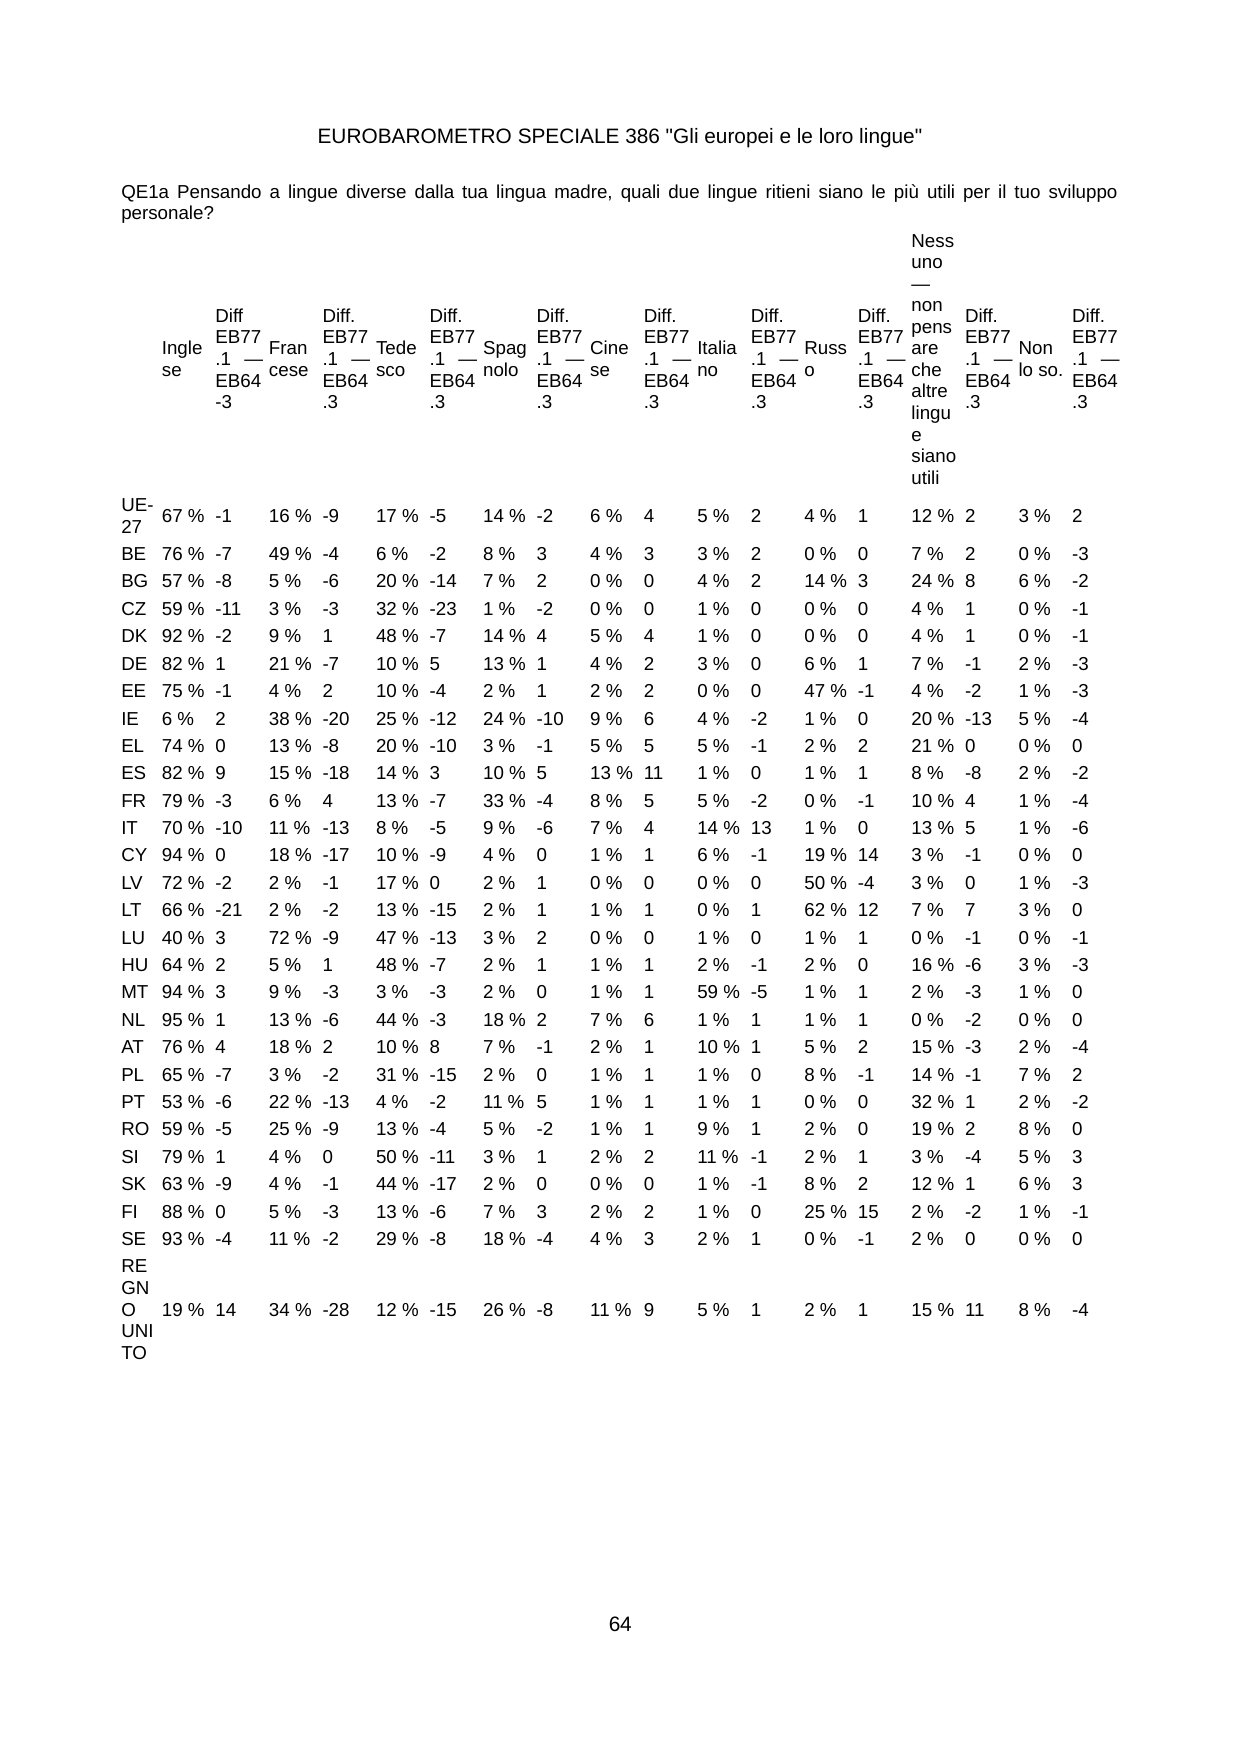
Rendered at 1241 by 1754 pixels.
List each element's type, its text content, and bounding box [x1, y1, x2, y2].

table_cell 2 % [908, 1225, 962, 1252]
table_cell 2 % [801, 1115, 855, 1143]
table_cell 9 % [587, 704, 641, 732]
table_cell Diff EB77.1 — EB64-3 [212, 226, 266, 491]
table_cell —1 [962, 650, 1015, 677]
table_cell —1 [962, 1061, 1015, 1088]
table_cell 4 % [694, 704, 748, 732]
table_cell Diff. EB77.1 — EB64.3 [641, 226, 694, 491]
table_cell 14 % [694, 814, 748, 841]
table_cell 1 [212, 650, 266, 677]
table_cell 0 % [694, 869, 748, 896]
table_cell 0 [641, 869, 694, 896]
table_cell 5 [426, 650, 480, 677]
table_cell 93 % [159, 1225, 212, 1252]
table_cell —1 [1069, 595, 1122, 622]
table_cell 1 % [1015, 814, 1069, 841]
table_cell 13 % [908, 814, 962, 841]
table_cell 0 [1069, 1225, 1122, 1252]
table_cell —3 [1069, 540, 1122, 567]
table_cell 24 % [908, 568, 962, 595]
table_cell CY [118, 841, 159, 869]
table_cell 1 % [1015, 869, 1069, 896]
table_cell 4 [962, 787, 1015, 814]
table_cell —5 [212, 1115, 266, 1143]
table_cell 1 [212, 1006, 266, 1033]
table_cell —8 [962, 759, 1015, 787]
table_cell —1 [962, 841, 1015, 869]
table_cell 0 [212, 1198, 266, 1225]
table_cell 1 [534, 869, 587, 896]
table_cell 7 [962, 896, 1015, 923]
table_cell 2 % [480, 677, 533, 704]
table_cell 76 % [159, 540, 212, 567]
table_cell 7 % [908, 896, 962, 923]
table_cell 0 [855, 951, 908, 978]
table_cell 47 % [801, 677, 855, 704]
table_cell 94 % [159, 978, 212, 1006]
table_cell —4 [855, 869, 908, 896]
table_cell 2 % [480, 951, 533, 978]
table_cell 0 [855, 704, 908, 732]
table_cell 2 % [1015, 1033, 1069, 1061]
table_cell 1 % [694, 622, 748, 649]
table_cell 14 % [480, 622, 533, 649]
table_cell 0 [962, 869, 1015, 896]
table_cell 25 % [266, 1115, 319, 1143]
table_cell 40 % [159, 924, 212, 951]
table_cell 0 [212, 732, 266, 759]
table_cell 1 [748, 1252, 801, 1366]
table_cell 5 % [480, 1115, 533, 1143]
table_cell 5 % [266, 568, 319, 595]
table_cell 4 % [373, 1088, 426, 1115]
table_cell 0 [748, 924, 801, 951]
table_cell 1 [534, 677, 587, 704]
table_cell 7 % [480, 1033, 533, 1061]
table_cell 1 [641, 951, 694, 978]
table_cell 19 % [159, 1252, 212, 1366]
table_cell Non lo so. [1015, 226, 1069, 491]
table_cell 5 [962, 814, 1015, 841]
table_cell 1 % [694, 1198, 748, 1225]
table_cell —2 [212, 869, 266, 896]
table_cell —4 [426, 1115, 480, 1143]
table_cell 2 [855, 1170, 908, 1197]
table_cell 0 % [587, 869, 641, 896]
table_cell 2 [641, 677, 694, 704]
table_cell 0 [748, 1061, 801, 1088]
table_cell 6 % [694, 841, 748, 869]
table_cell 19 % [801, 841, 855, 869]
table_cell —10 [426, 732, 480, 759]
table_cell 8 % [1015, 1115, 1069, 1143]
table_cell 64 % [159, 951, 212, 978]
table_cell 4 [534, 622, 587, 649]
table_cell 17 % [373, 491, 426, 540]
table_cell 5 [641, 732, 694, 759]
table_cell —1 [855, 1061, 908, 1088]
table_cell —6 [319, 1006, 373, 1033]
table_cell 1 % [587, 1088, 641, 1115]
table_cell 8 % [801, 1061, 855, 1088]
table_cell 0 [855, 1115, 908, 1143]
table_cell 1 [748, 896, 801, 923]
table_cell 4 [212, 1033, 266, 1061]
table_cell —1 [1069, 924, 1122, 951]
table_cell 33 % [480, 787, 533, 814]
table_cell 1 [748, 1225, 801, 1252]
table_cell 3 [534, 540, 587, 567]
table_cell —8 [534, 1252, 587, 1366]
table_cell 5 % [1015, 704, 1069, 732]
table_cell —5 [426, 491, 480, 540]
table_cell —13 [319, 814, 373, 841]
table_cell 1 [641, 1061, 694, 1088]
table_cell 2 % [266, 869, 319, 896]
table_cell 24 % [480, 704, 533, 732]
table_cell 2 % [694, 1225, 748, 1252]
table_cell 5 [534, 759, 587, 787]
table_cell 82 % [159, 759, 212, 787]
table_cell 9 [641, 1252, 694, 1366]
table_cell Cinese [587, 226, 641, 491]
table_cell 21 % [908, 732, 962, 759]
table_cell 8 % [480, 540, 533, 567]
table_cell 10 % [373, 677, 426, 704]
table_cell 1 % [801, 978, 855, 1006]
table_cell 4 [319, 787, 373, 814]
table_cell 0 [212, 841, 266, 869]
table_cell 4 % [587, 540, 641, 567]
table_cell —3 [962, 1033, 1015, 1061]
table_cell 5 [534, 1088, 587, 1115]
table_cell 2 % [480, 1061, 533, 1088]
table_cell 5 % [694, 787, 748, 814]
table_cell SK [118, 1170, 159, 1197]
table_cell —14 [426, 568, 480, 595]
table_cell 4 [641, 491, 694, 540]
table_header QE1a Pensando a lingue diverse dalla tua lingua madre, quali due lingue ritieni siano le più utili per il tuo sviluppo personale? [118, 178, 1122, 226]
table_cell —7 [426, 787, 480, 814]
table_cell 3 % [908, 869, 962, 896]
table_cell 2 % [1015, 650, 1069, 677]
table_cell 11 % [480, 1088, 533, 1115]
table_cell LT [118, 896, 159, 923]
table_cell 2 [319, 677, 373, 704]
table_cell 3 % [480, 924, 533, 951]
table_cell 2 [534, 568, 587, 595]
table_cell 75 % [159, 677, 212, 704]
table_cell 1 % [587, 1115, 641, 1143]
table_cell [118, 226, 159, 491]
table_cell 3 [426, 759, 480, 787]
table_cell 0 [962, 732, 1015, 759]
table_cell —1 [748, 841, 801, 869]
table_cell 2 [962, 1115, 1015, 1143]
table_cell —1 [212, 677, 266, 704]
table_cell 10 % [480, 759, 533, 787]
table_cell 10 % [373, 841, 426, 869]
table_cell 1 % [480, 595, 533, 622]
table_cell 14 % [480, 491, 533, 540]
table_cell 3 [212, 924, 266, 951]
table_cell 2 % [1015, 759, 1069, 787]
table_cell —13 [962, 704, 1015, 732]
table_cell —4 [1069, 1033, 1122, 1061]
table_cell 3 [534, 1198, 587, 1225]
table_cell 2 % [587, 1033, 641, 1061]
table_cell 1 [962, 595, 1015, 622]
table_cell 1 [855, 759, 908, 787]
table_cell 7 % [908, 540, 962, 567]
table_cell —4 [319, 540, 373, 567]
table_cell 2 [748, 540, 801, 567]
table_cell 1 [534, 951, 587, 978]
table_cell 1 [855, 1006, 908, 1033]
table_cell —3 [319, 1198, 373, 1225]
table_cell —2 [962, 677, 1015, 704]
table_cell RO [118, 1115, 159, 1143]
table_cell 29 % [373, 1225, 426, 1252]
table_cell 1 [534, 896, 587, 923]
table_cell 32 % [908, 1088, 962, 1115]
table_cell 0 [748, 622, 801, 649]
table_cell —7 [212, 540, 266, 567]
table_cell 15 % [908, 1252, 962, 1366]
table_cell 65 % [159, 1061, 212, 1088]
table_cell 4 % [908, 677, 962, 704]
table_cell 66 % [159, 896, 212, 923]
table_cell 0 [641, 568, 694, 595]
table_cell 8 % [801, 1170, 855, 1197]
table_cell 1 % [801, 924, 855, 951]
table_cell 50 % [801, 869, 855, 896]
table_cell —3 [319, 595, 373, 622]
table_cell 1 % [1015, 787, 1069, 814]
table_cell 1 % [801, 814, 855, 841]
table_cell 1 [962, 1088, 1015, 1115]
table_cell 6 % [373, 540, 426, 567]
table_cell 1 % [801, 704, 855, 732]
table_cell 2 % [587, 1143, 641, 1170]
table_cell 82 % [159, 650, 212, 677]
table_cell 5 % [694, 1252, 748, 1366]
table_cell —3 [426, 978, 480, 1006]
table_cell Francese [266, 226, 319, 491]
table_cell 59 % [159, 595, 212, 622]
table_cell 1 % [694, 924, 748, 951]
table_cell 20 % [908, 704, 962, 732]
table_cell 15 % [266, 759, 319, 787]
table_cell 0 [534, 1170, 587, 1197]
table_cell 12 [855, 896, 908, 923]
table_cell REGNO UNITO [118, 1252, 159, 1366]
table_cell 1 [748, 1115, 801, 1143]
table_cell 67 % [159, 491, 212, 540]
table_cell —21 [212, 896, 266, 923]
table_cell —2 [534, 491, 587, 540]
table_cell 4 % [480, 841, 533, 869]
table_cell 6 [641, 704, 694, 732]
table_cell ES [118, 759, 159, 787]
table_cell 13 % [373, 1198, 426, 1225]
table_cell —3 [962, 978, 1015, 1006]
table_cell IE [118, 704, 159, 732]
table_cell —17 [426, 1170, 480, 1197]
table_cell 94 % [159, 841, 212, 869]
table_cell 8 % [373, 814, 426, 841]
table_cell 8 [962, 568, 1015, 595]
table_cell Diff. EB77.1 — EB64.3 [534, 226, 587, 491]
table_cell 19 % [908, 1115, 962, 1143]
table_cell DE [118, 650, 159, 677]
table_cell 10 % [694, 1033, 748, 1061]
table_cell —6 [319, 568, 373, 595]
table_cell 1 [855, 924, 908, 951]
table_cell 14 [212, 1252, 266, 1366]
table_cell 3 [855, 568, 908, 595]
table_cell —2 [1069, 759, 1122, 787]
table_cell MT [118, 978, 159, 1006]
table_cell —6 [212, 1088, 266, 1115]
table_cell 49 % [266, 540, 319, 567]
table_cell 48 % [373, 951, 426, 978]
table_cell —1 [855, 1225, 908, 1252]
table_cell —2 [426, 1088, 480, 1115]
table_cell 13 % [373, 787, 426, 814]
table_cell —2 [1069, 568, 1122, 595]
table_cell 13 % [266, 732, 319, 759]
table_cell —7 [319, 650, 373, 677]
table_cell 7 % [1015, 1061, 1069, 1088]
table_cell 0 [748, 595, 801, 622]
table_cell 1 % [694, 595, 748, 622]
table_cell 15 % [908, 1033, 962, 1061]
table_cell 2 % [480, 869, 533, 896]
table_cell —1 [748, 1170, 801, 1197]
table_cell 63 % [159, 1170, 212, 1197]
table_cell —1 [1069, 1198, 1122, 1225]
table_cell —9 [426, 841, 480, 869]
table_cell 2 % [801, 1252, 855, 1366]
table_cell NL [118, 1006, 159, 1033]
table_cell 53 % [159, 1088, 212, 1115]
table_cell —2 [962, 1198, 1015, 1225]
table_cell 4 % [587, 650, 641, 677]
table_cell 2 [212, 951, 266, 978]
table_cell 1 [748, 1006, 801, 1033]
table_cell 59 % [159, 1115, 212, 1143]
table_cell 0 [748, 650, 801, 677]
table_cell 0 [855, 814, 908, 841]
table_cell —2 [319, 1225, 373, 1252]
table_cell 20 % [373, 568, 426, 595]
table_cell 92 % [159, 622, 212, 649]
table_cell 14 % [801, 568, 855, 595]
table_cell 2 % [587, 1198, 641, 1225]
table_cell 6 % [587, 491, 641, 540]
table_cell 0 [1069, 1006, 1122, 1033]
table_cell 12 % [908, 1170, 962, 1197]
table_cell 1 [748, 1033, 801, 1061]
table_cell —9 [319, 924, 373, 951]
table_cell —4 [534, 1225, 587, 1252]
table_cell 14 % [373, 759, 426, 787]
table_cell 70 % [159, 814, 212, 841]
table_cell 5 % [1015, 1143, 1069, 1170]
table_cell —8 [319, 732, 373, 759]
table_cell 1 [641, 1033, 694, 1061]
table_cell 0 % [1015, 1225, 1069, 1252]
table_cell 2 % [480, 896, 533, 923]
table_cell 5 % [587, 622, 641, 649]
table_cell 4 % [587, 1225, 641, 1252]
table_cell 8 % [908, 759, 962, 787]
table_cell 2 % [801, 732, 855, 759]
table_cell 2 % [587, 677, 641, 704]
table_cell —6 [426, 1198, 480, 1225]
table_cell Diff. EB77.1 — EB64.3 [319, 226, 373, 491]
table_cell 21 % [266, 650, 319, 677]
table_cell 0 % [1015, 595, 1069, 622]
table_cell 13 [748, 814, 801, 841]
table_cell 2 [319, 1033, 373, 1061]
table_cell 79 % [159, 1143, 212, 1170]
table_cell —3 [1069, 951, 1122, 978]
table_cell —6 [534, 814, 587, 841]
table_cell 0 [426, 869, 480, 896]
table_cell —13 [426, 924, 480, 951]
table_cell 59 % [694, 978, 748, 1006]
table_cell 1 % [694, 1061, 748, 1088]
table_cell 4 % [266, 1143, 319, 1170]
table_cell 11 [641, 759, 694, 787]
table_cell 0 % [1015, 732, 1069, 759]
table_cell —7 [426, 951, 480, 978]
table_cell —15 [426, 1061, 480, 1088]
table_cell —3 [212, 787, 266, 814]
table_cell —15 [426, 1252, 480, 1366]
table_cell 62 % [801, 896, 855, 923]
table_cell 5 % [587, 732, 641, 759]
table_cell —12 [426, 704, 480, 732]
table_cell —9 [319, 491, 373, 540]
table_cell PT [118, 1088, 159, 1115]
table_cell 18 % [480, 1006, 533, 1033]
table_cell 13 % [373, 1115, 426, 1143]
table_cell 11 % [587, 1252, 641, 1366]
table_cell 2 % [801, 951, 855, 978]
table_cell 1 [641, 978, 694, 1006]
table_cell 4 % [908, 622, 962, 649]
table_cell 3 % [694, 540, 748, 567]
table_cell 76 % [159, 1033, 212, 1061]
table_cell 16 % [908, 951, 962, 978]
table_cell Diff. EB77.1 — EB64.3 [426, 226, 480, 491]
table_cell 1 % [801, 759, 855, 787]
table_cell 10 % [373, 1033, 426, 1061]
table_cell 0 % [801, 1088, 855, 1115]
table_cell 2 [641, 1198, 694, 1225]
table_cell Diff. EB77.1 — EB64.3 [1069, 226, 1122, 491]
table_cell 2 [748, 568, 801, 595]
table_cell 3 % [1015, 491, 1069, 540]
table_cell 9 % [694, 1115, 748, 1143]
table_cell —3 [1069, 677, 1122, 704]
table_cell 47 % [373, 924, 426, 951]
table_cell 32 % [373, 595, 426, 622]
table_cell 1 % [694, 759, 748, 787]
table_cell 18 % [266, 841, 319, 869]
table_cell 0 % [587, 924, 641, 951]
table_cell 22 % [266, 1088, 319, 1115]
table_cell 6 % [159, 704, 212, 732]
table_cell —1 [962, 924, 1015, 951]
table_cell Tedesco [373, 226, 426, 491]
table_cell 0 % [908, 924, 962, 951]
table_cell 88 % [159, 1198, 212, 1225]
table_cell 1 [641, 896, 694, 923]
table_cell —7 [212, 1061, 266, 1088]
table_cell 0 [748, 759, 801, 787]
table_cell —2 [534, 1115, 587, 1143]
table_cell 2 [641, 650, 694, 677]
table_cell 1 [534, 650, 587, 677]
table_cell 3 % [480, 732, 533, 759]
table_cell 0 [855, 622, 908, 649]
table_cell 14 [855, 841, 908, 869]
table_cell —6 [962, 951, 1015, 978]
table_cell 1 % [1015, 677, 1069, 704]
table_cell 1 [641, 1115, 694, 1143]
table_cell 0 % [908, 1006, 962, 1033]
table_cell 4 % [266, 1170, 319, 1197]
table_cell —3 [319, 978, 373, 1006]
table_cell 5 % [266, 951, 319, 978]
table_cell 44 % [373, 1170, 426, 1197]
table_cell 1 % [587, 978, 641, 1006]
table_cell 0 % [587, 1170, 641, 1197]
table_cell 13 % [266, 1006, 319, 1033]
table_cell 50 % [373, 1143, 426, 1170]
table_cell 0 % [1015, 924, 1069, 951]
table_cell 0 [1069, 841, 1122, 869]
table_cell —1 [319, 1170, 373, 1197]
table_cell 5 % [801, 1033, 855, 1061]
table_cell 74 % [159, 732, 212, 759]
table_cell —1 [212, 491, 266, 540]
table_cell DK [118, 622, 159, 649]
table_cell 2 % [908, 978, 962, 1006]
table_cell Diff. EB77.1 — EB64.3 [855, 226, 908, 491]
table_cell —1 [534, 732, 587, 759]
table_cell 1 % [587, 1061, 641, 1088]
table_cell 0 [748, 677, 801, 704]
table_cell LV [118, 869, 159, 896]
table_cell 17 % [373, 869, 426, 896]
table_cell 5 % [694, 491, 748, 540]
table_cell 9 % [266, 978, 319, 1006]
table_cell 1 % [1015, 1198, 1069, 1225]
table_cell —1 [319, 869, 373, 896]
table_cell 11 % [266, 814, 319, 841]
table_cell —1 [1069, 622, 1122, 649]
table_cell 18 % [266, 1033, 319, 1061]
table_cell 2 % [908, 1198, 962, 1225]
table_cell 6 % [1015, 568, 1069, 595]
table_cell —6 [1069, 814, 1122, 841]
table_cell 1 [855, 1252, 908, 1366]
table_cell 3 [1069, 1170, 1122, 1197]
table_cell PL [118, 1061, 159, 1088]
table_cell 1 [855, 491, 908, 540]
table_cell UE-27 [118, 491, 159, 540]
table_cell —7 [426, 622, 480, 649]
table_cell 3 % [266, 595, 319, 622]
table_cell 2 [962, 540, 1015, 567]
table_cell 10 % [373, 650, 426, 677]
table_cell 34 % [266, 1252, 319, 1366]
table_cell AT [118, 1033, 159, 1061]
table_cell 2 [1069, 1061, 1122, 1088]
table_cell 1 % [587, 841, 641, 869]
table_cell 7 % [480, 1198, 533, 1225]
table_cell —18 [319, 759, 373, 787]
table_cell 2 [962, 491, 1015, 540]
table_cell —20 [319, 704, 373, 732]
table_cell 8 % [587, 787, 641, 814]
table_cell Russo [801, 226, 855, 491]
table_cell 2 % [480, 1170, 533, 1197]
table_cell —4 [1069, 787, 1122, 814]
table_cell Diff. EB77.1 — EB64.3 [748, 226, 801, 491]
table_cell —1 [748, 1143, 801, 1170]
table_cell 3 % [1015, 896, 1069, 923]
table_cell 9 [212, 759, 266, 787]
table_cell —23 [426, 595, 480, 622]
table_cell 0 % [801, 1225, 855, 1252]
table_cell 0 [1069, 732, 1122, 759]
table_cell LU [118, 924, 159, 951]
table_cell 2 [1069, 491, 1122, 540]
table_cell 13 % [480, 650, 533, 677]
table_cell —1 [534, 1033, 587, 1061]
table_cell 1 % [694, 1088, 748, 1115]
table_cell 1 % [694, 1006, 748, 1033]
table_cell 0 [641, 1170, 694, 1197]
table_cell —2 [534, 595, 587, 622]
table_cell 12 % [908, 491, 962, 540]
table_cell 4 % [694, 568, 748, 595]
table_cell 31 % [373, 1061, 426, 1088]
table_cell 8 % [1015, 1252, 1069, 1366]
table_cell 7 % [480, 568, 533, 595]
table_cell 0 [534, 841, 587, 869]
table_cell 6 % [266, 787, 319, 814]
table_cell 3 % [480, 1143, 533, 1170]
table_cell 4 [641, 622, 694, 649]
table_cell 0 % [1015, 841, 1069, 869]
table_cell 2 % [694, 951, 748, 978]
table_cell —2 [748, 787, 801, 814]
table_cell 4 % [266, 677, 319, 704]
table_cell —11 [426, 1143, 480, 1170]
table_cell —8 [212, 568, 266, 595]
table_cell —1 [748, 951, 801, 978]
table_cell —5 [426, 814, 480, 841]
table_cell 0 [855, 595, 908, 622]
table_cell 1 % [1015, 978, 1069, 1006]
table_cell —1 [855, 677, 908, 704]
table_cell 3 % [266, 1061, 319, 1088]
table_cell 14 % [908, 1061, 962, 1088]
table_cell 3 [212, 978, 266, 1006]
table_cell 0 % [587, 595, 641, 622]
table_cell Diff. EB77.1 — EB64.3 [962, 226, 1015, 491]
table_cell 1 [855, 650, 908, 677]
table_cell 26 % [480, 1252, 533, 1366]
table_cell 2 % [801, 1143, 855, 1170]
table_cell 1 [962, 1170, 1015, 1197]
table_cell —9 [212, 1170, 266, 1197]
table_cell 0 % [801, 595, 855, 622]
table_cell —10 [212, 814, 266, 841]
table_cell 8 [426, 1033, 480, 1061]
table_cell 3 [641, 1225, 694, 1252]
table_cell EE [118, 677, 159, 704]
table_cell —2 [426, 540, 480, 567]
table_cell 12 % [373, 1252, 426, 1366]
table_cell 4 % [908, 595, 962, 622]
table_cell 5 % [266, 1198, 319, 1225]
table_cell 3 [1069, 1143, 1122, 1170]
table_cell —2 [319, 896, 373, 923]
table_cell 1 [855, 978, 908, 1006]
table_cell —15 [426, 896, 480, 923]
table_cell 2 % [480, 978, 533, 1006]
table_cell 1 % [587, 951, 641, 978]
table_cell —1 [855, 787, 908, 814]
table_cell 10 % [908, 787, 962, 814]
table_cell 1 [641, 1088, 694, 1115]
table_cell 1 [534, 1143, 587, 1170]
table_cell 5 % [694, 732, 748, 759]
table_cell 95 % [159, 1006, 212, 1033]
table_cell HU [118, 951, 159, 978]
table_cell —17 [319, 841, 373, 869]
table_cell 13 % [373, 896, 426, 923]
table_cell 0 % [801, 540, 855, 567]
table_cell 7 % [908, 650, 962, 677]
table_cell 44 % [373, 1006, 426, 1033]
table_cell 1 [855, 1143, 908, 1170]
table_cell —4 [426, 677, 480, 704]
table_cell —13 [319, 1088, 373, 1115]
table_cell 6 % [801, 650, 855, 677]
table_cell 0 [1069, 978, 1122, 1006]
table_cell 72 % [159, 869, 212, 896]
table_cell —2 [319, 1061, 373, 1088]
table_cell 1 % [801, 1006, 855, 1033]
table_cell —3 [1069, 650, 1122, 677]
table_cell 0 [1069, 1115, 1122, 1143]
table_cell 11 % [266, 1225, 319, 1252]
table_cell SE [118, 1225, 159, 1252]
table_cell 5 [641, 787, 694, 814]
table_cell 2 [855, 732, 908, 759]
table_cell 0 % [1015, 1006, 1069, 1033]
table_cell —2 [1069, 1088, 1122, 1115]
table_cell 25 % [373, 704, 426, 732]
table_cell —11 [212, 595, 266, 622]
table_cell 1 % [694, 1170, 748, 1197]
table_cell 0 [962, 1225, 1015, 1252]
table_cell —4 [1069, 704, 1122, 732]
table_cell —10 [534, 704, 587, 732]
table_cell —4 [534, 787, 587, 814]
table_cell 0 [319, 1143, 373, 1170]
table_cell 1 % [587, 896, 641, 923]
table_cell 38 % [266, 704, 319, 732]
table_cell 3 % [373, 978, 426, 1006]
table_cell 9 % [266, 622, 319, 649]
table_cell 2 [534, 924, 587, 951]
table_cell BE [118, 540, 159, 567]
table_cell 0 % [801, 622, 855, 649]
table_cell 3 % [908, 841, 962, 869]
table_cell 1 [748, 1088, 801, 1115]
table_cell 0 % [694, 896, 748, 923]
table_cell 2 [534, 1006, 587, 1033]
table_cell 0 [748, 1198, 801, 1225]
table_cell 7 % [587, 814, 641, 841]
table_cell —2 [962, 1006, 1015, 1033]
table_cell —4 [1069, 1252, 1122, 1366]
table_cell 0 [534, 978, 587, 1006]
table_cell —28 [319, 1252, 373, 1366]
table_cell 3 % [1015, 951, 1069, 978]
table_cell Nessuno — non pensare che altre lingue siano utili [908, 226, 962, 491]
table_cell CZ [118, 595, 159, 622]
table_cell 0 % [801, 787, 855, 814]
table_cell 3 % [908, 1143, 962, 1170]
table_cell FR [118, 787, 159, 814]
table_cell Italiano [694, 226, 748, 491]
table_cell 2 [212, 704, 266, 732]
table_cell 2 [855, 1033, 908, 1061]
table_cell SI [118, 1143, 159, 1170]
table_cell —2 [212, 622, 266, 649]
table_cell —3 [1069, 869, 1122, 896]
table_cell 1 [962, 622, 1015, 649]
table_cell 25 % [801, 1198, 855, 1225]
table_cell 0 [855, 1088, 908, 1115]
table_cell 3 % [694, 650, 748, 677]
table_cell —4 [212, 1225, 266, 1252]
table_cell 0 % [1015, 540, 1069, 567]
table_cell 2 % [1015, 1088, 1069, 1115]
table_cell 0 % [587, 568, 641, 595]
table_cell 4 % [801, 491, 855, 540]
table_cell 0 % [1015, 622, 1069, 649]
table_cell 0 [641, 924, 694, 951]
table_cell 3 [641, 540, 694, 567]
table_cell 1 [212, 1143, 266, 1170]
table_cell 1 [319, 951, 373, 978]
table_cell 16 % [266, 491, 319, 540]
table_cell 11 % [694, 1143, 748, 1170]
table_cell 57 % [159, 568, 212, 595]
table_cell 2 [641, 1143, 694, 1170]
table_cell 48 % [373, 622, 426, 649]
table_cell 20 % [373, 732, 426, 759]
table_cell BG [118, 568, 159, 595]
table_cell 0 [1069, 896, 1122, 923]
table_cell —8 [426, 1225, 480, 1252]
table_cell 15 [855, 1198, 908, 1225]
table_cell EL [118, 732, 159, 759]
table_cell 4 [641, 814, 694, 841]
table_cell —1 [748, 732, 801, 759]
table_cell 0 [534, 1061, 587, 1088]
table_cell —2 [748, 704, 801, 732]
table_cell 72 % [266, 924, 319, 951]
table_cell —5 [748, 978, 801, 1006]
table_cell 1 [641, 841, 694, 869]
table_cell 0 [855, 540, 908, 567]
table_cell 13 % [587, 759, 641, 787]
table_cell 0 % [694, 677, 748, 704]
table_cell FI [118, 1198, 159, 1225]
table_cell IT [118, 814, 159, 841]
table_cell —9 [319, 1115, 373, 1143]
table_cell 18 % [480, 1225, 533, 1252]
table_cell 9 % [480, 814, 533, 841]
table_cell 6 [641, 1006, 694, 1033]
table_cell Spagnolo [480, 226, 533, 491]
table_cell 1 [319, 622, 373, 649]
table_cell Inglese [159, 226, 212, 491]
table_cell —4 [962, 1143, 1015, 1170]
table_cell 7 % [587, 1006, 641, 1033]
table_cell 2 [748, 491, 801, 540]
table_cell 79 % [159, 787, 212, 814]
table_cell 6 % [1015, 1170, 1069, 1197]
table_cell 2 % [266, 896, 319, 923]
table_cell —3 [426, 1006, 480, 1033]
table_cell 0 [641, 595, 694, 622]
table_cell 11 [962, 1252, 1015, 1366]
table_cell 0 [748, 869, 801, 896]
